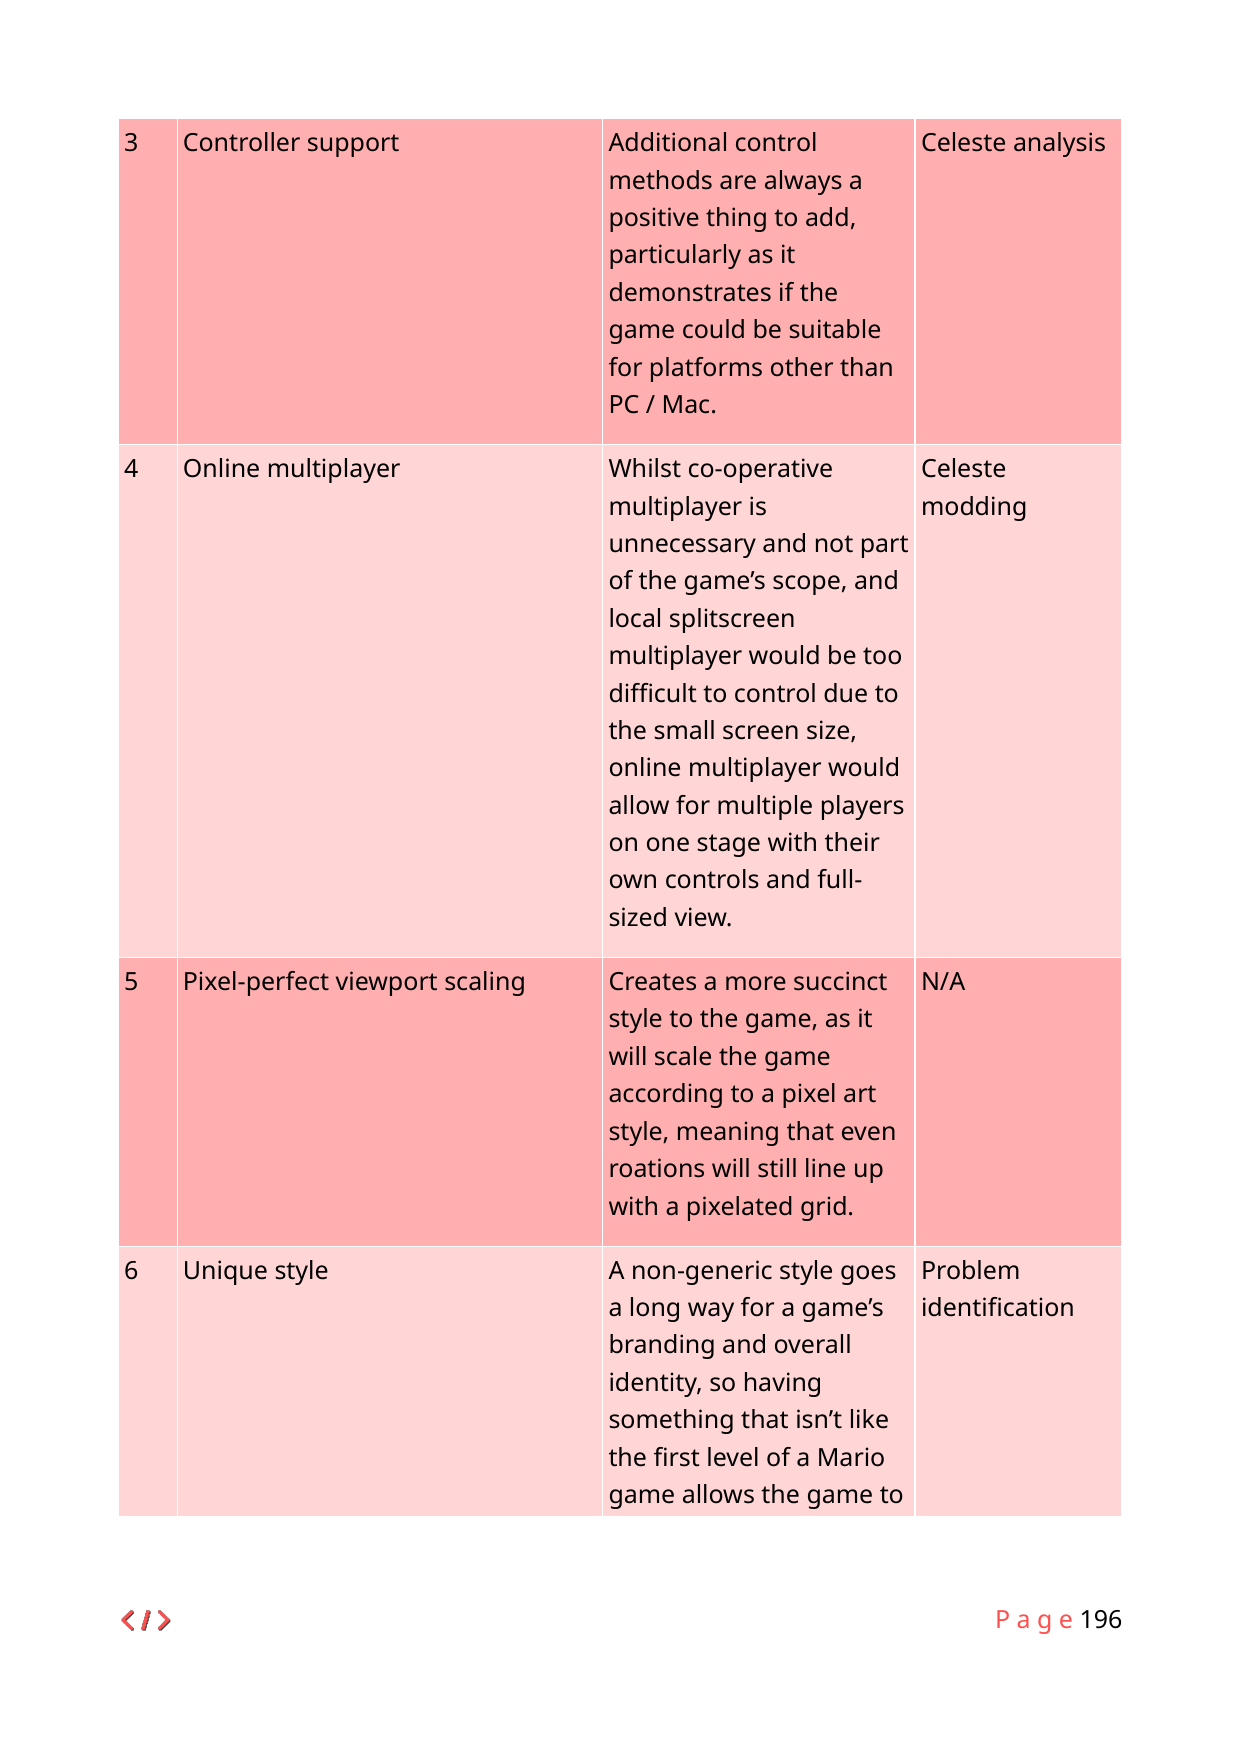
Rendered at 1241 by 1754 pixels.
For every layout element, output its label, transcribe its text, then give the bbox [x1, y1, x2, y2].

table_cell N/A [916, 958, 1121, 1246]
table_cell Unique style [178, 1247, 602, 1516]
picture [116, 1591, 175, 1649]
table_cell 5 [119, 958, 177, 1246]
table_cell Additional control methods are always a positive thing to add, particularly as it demonstrates if the game could be suitable for platforms other than PC / Mac. [603, 119, 914, 444]
table_cell Whilst co-operative multiplayer is unnecessary and not part of the game’s scope, and local splitscreen multiplayer would be too difficult to control due to the small screen size, online multiplayer would allow for multiple players on one stage with their own controls and full-sized view. [603, 445, 914, 957]
table_cell Pixel-perfect viewport scaling [178, 958, 602, 1246]
table_cell Celeste modding [916, 445, 1121, 957]
table_cell Creates a more succinct style to the game, as it will scale the game according to a pixel art style, meaning that even roations will still line up with a pixelated grid. [603, 958, 914, 1246]
table_cell 6 [119, 1247, 177, 1516]
table_cell 4 [119, 445, 177, 957]
table_cell 3 [119, 119, 177, 444]
table_cell Problem identification [916, 1247, 1121, 1516]
table_cell Online multiplayer [178, 445, 602, 957]
table_cell Celeste analysis [916, 119, 1121, 444]
table_cell A non-generic style goes a long way for a game’s branding and overall identity, so having something that isn’t like the first level of a Mario game allows the game to [603, 1247, 914, 1516]
table_cell Controller support [178, 119, 602, 444]
